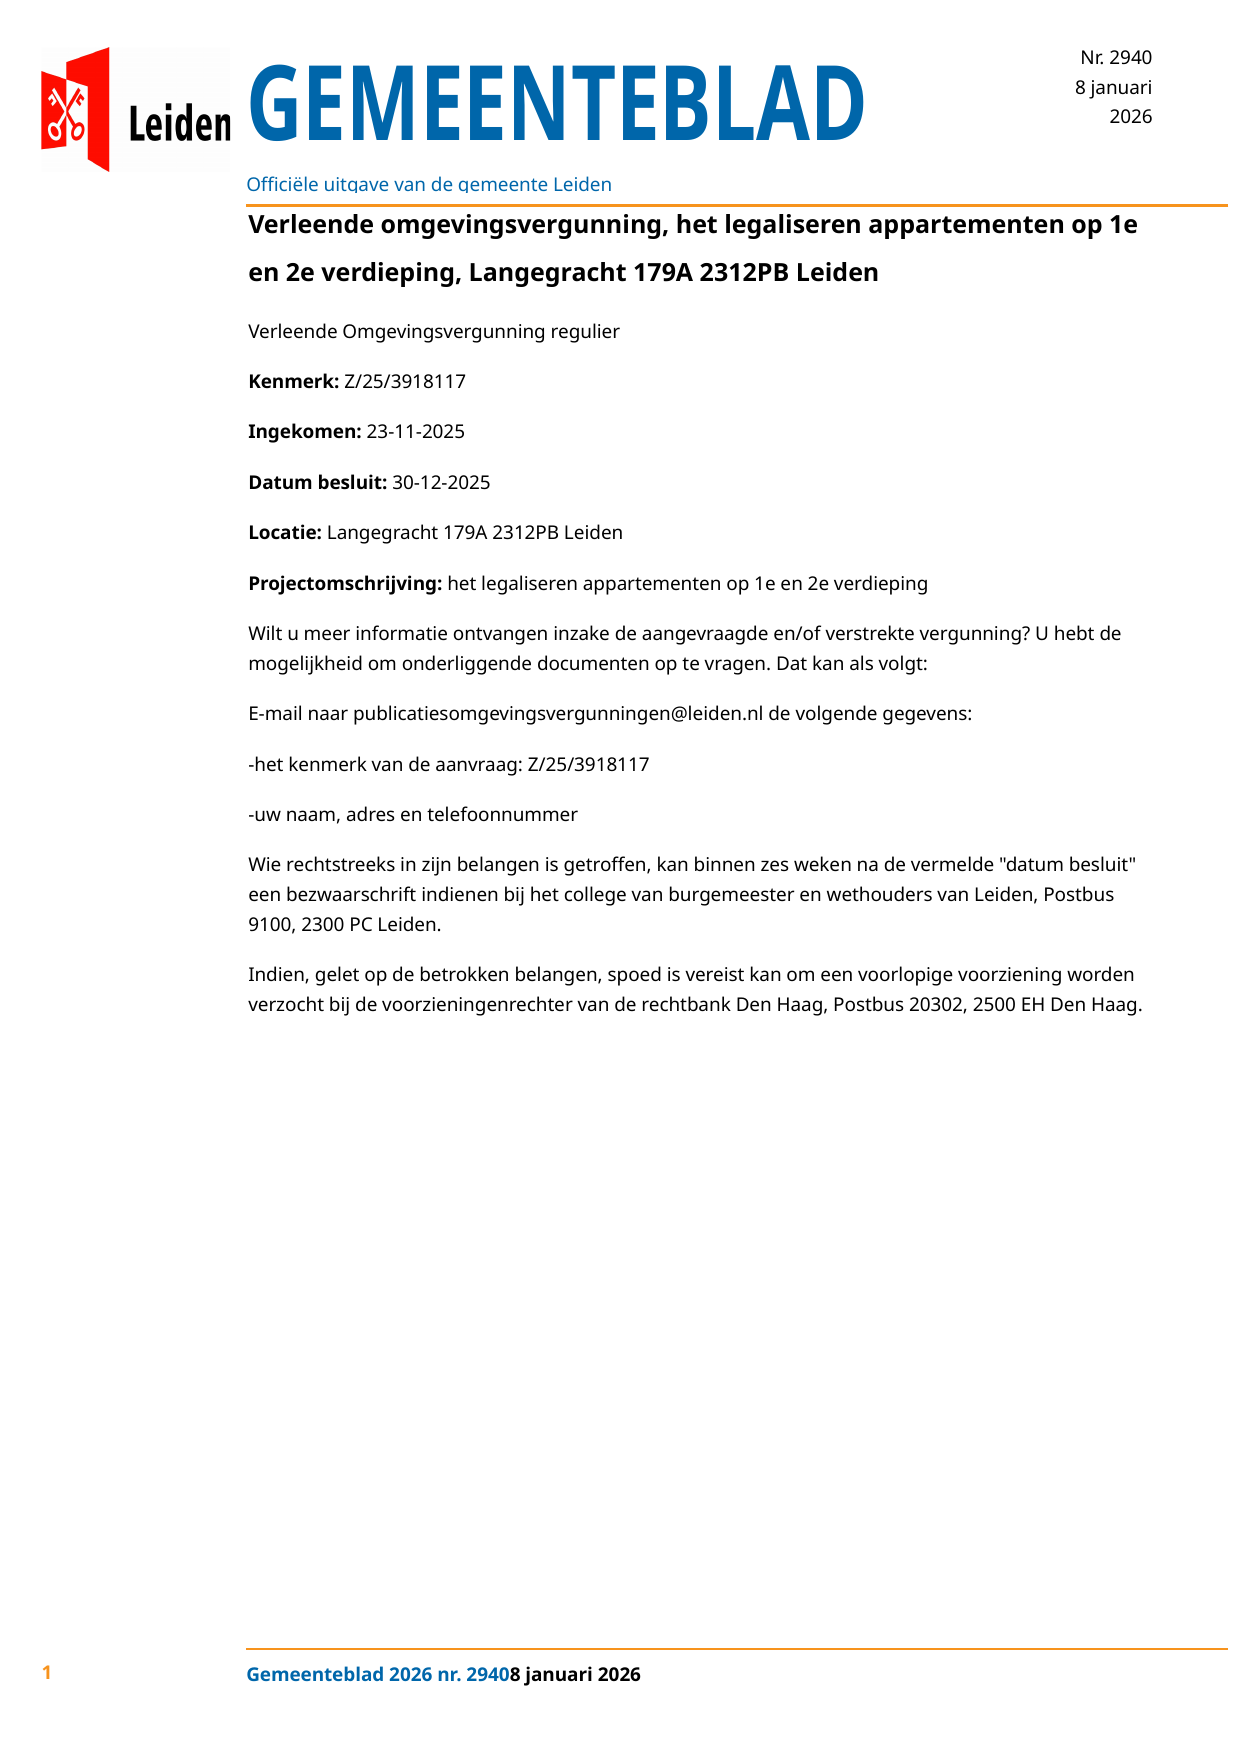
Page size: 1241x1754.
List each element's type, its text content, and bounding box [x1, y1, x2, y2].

text Datum besluit: 30-12-2025 [248, 469, 1152, 495]
text Indien, gelet op de betrokken belangen, spoed is vereist kan om een voorlopige voorziening worden verzocht bij de voorzieningenrechter van de rechtbank Den Haag, Postbus 20302, 2500 EH Den Haag. [248, 961, 1152, 1017]
text Ingekomen: 23-11-2025 [248, 419, 1152, 444]
text Kenmerk: Z/25/3918117 [248, 368, 1152, 394]
text -het kenmerk van de aanvraag: Z/25/3918117 [248, 751, 1152, 777]
text Verleende omgevingsvergunning, het legaliseren appartementen op 1e en 2e verdieping, Langegracht 179A 2312PB Leiden [248, 207, 1152, 288]
text Verleende Omgevingsvergunning regulier [248, 318, 1152, 344]
text Wie rechtstreeks in zijn belangen is getroffen, kan binnen zes weken na de vermelde "datum besluit" een bezwaarschrift indienen bij het college van burgemeester en wethouders van Leiden, Postbus 9100, 2300 PC Leiden. [248, 852, 1152, 937]
text Wilt u meer informatie ontvangen inzake de aangevraagde en/of verstrekte vergunning? U hebt de mogelijkheid om onderliggende documenten op te vragen. Dat kan als volgt: [248, 620, 1152, 676]
text -uw naam, adres en telefoonnummer [248, 801, 1152, 827]
text Projectomschrijving: het legaliseren appartementen op 1e en 2e verdieping [248, 570, 1152, 596]
text E-mail naar publicatiesomgevingsvergunningen@leiden.nl de volgende gegevens: [248, 700, 1152, 726]
text Locatie: Langegracht 179A 2312PB Leiden [248, 519, 1152, 545]
picture [41, 47, 231, 172]
